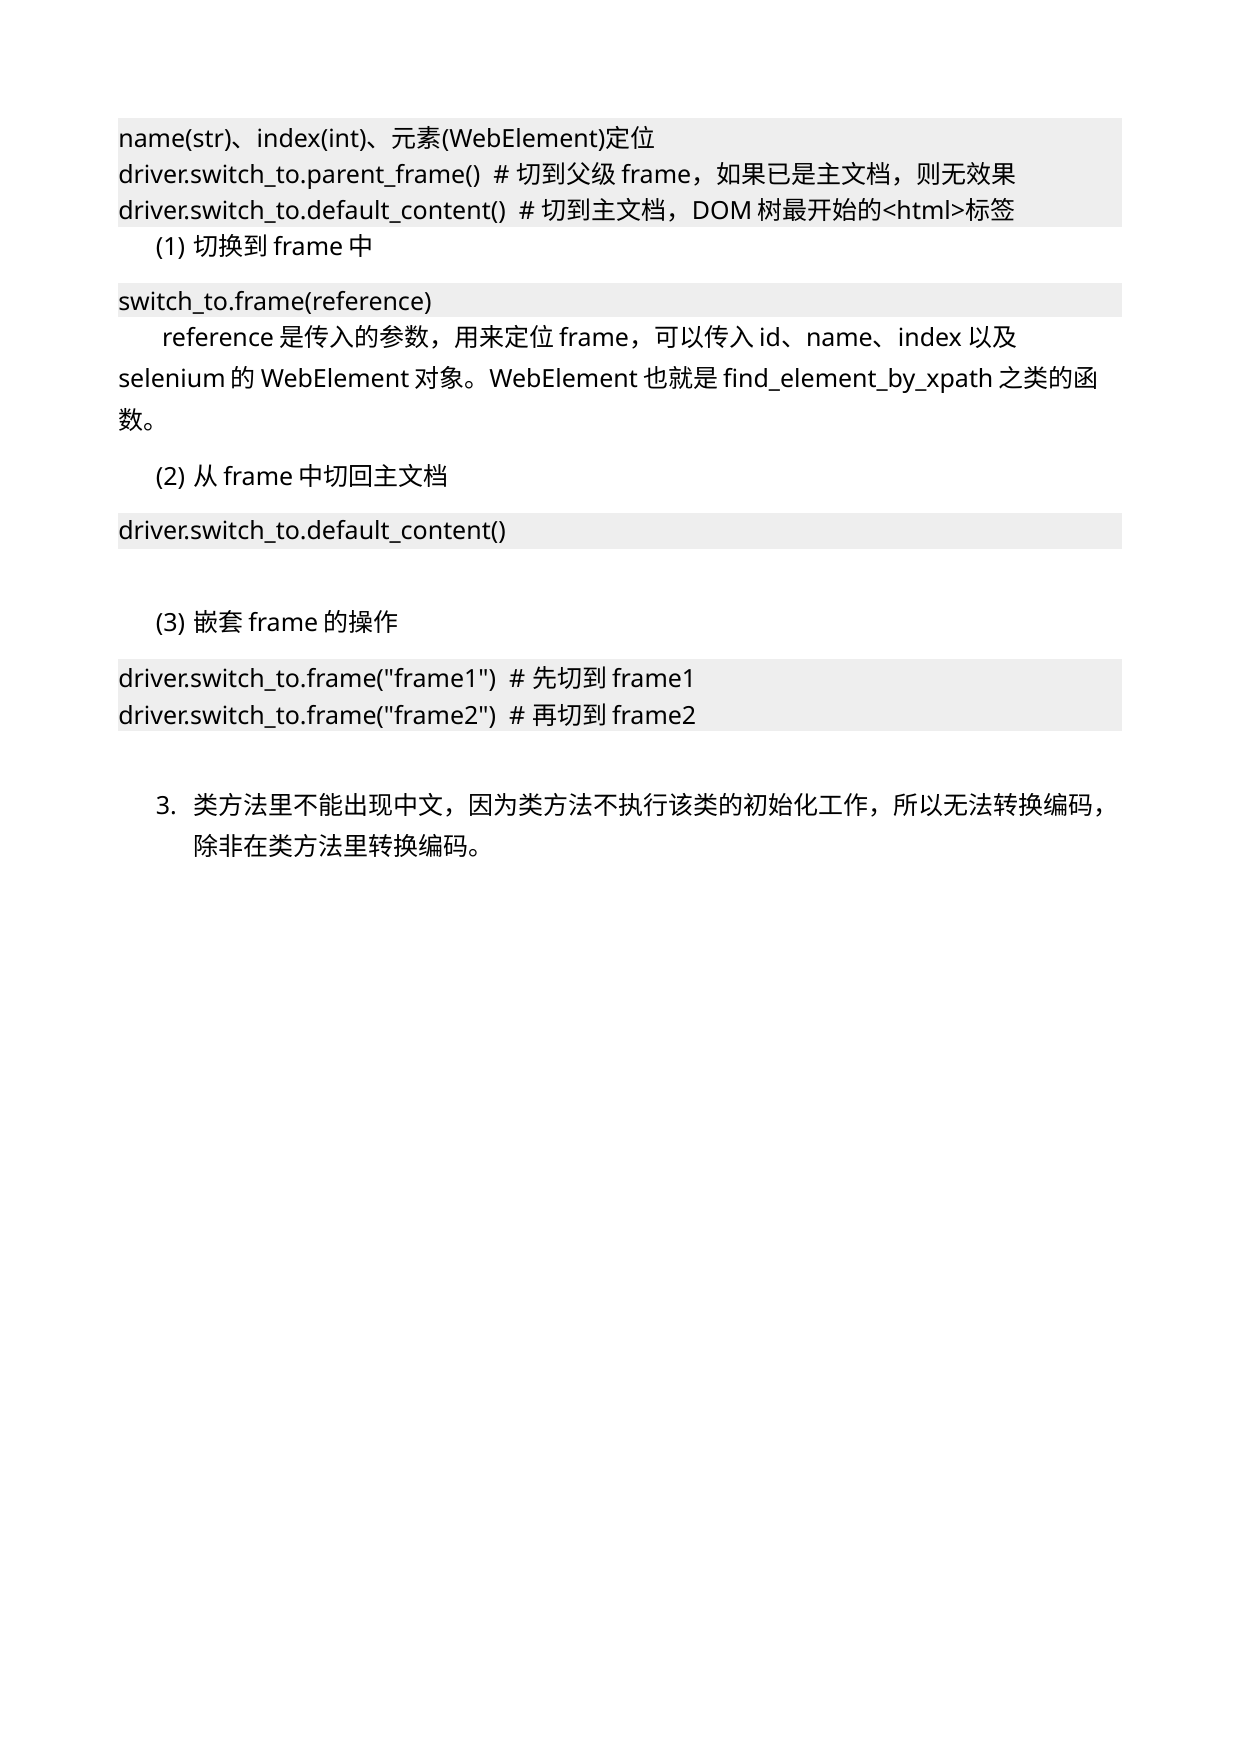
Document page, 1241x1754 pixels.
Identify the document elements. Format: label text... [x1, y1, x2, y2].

list 切换到frame中 [156, 227, 1122, 263]
list 类方法里不能出现中文，因为类方法不执行该类的初始化工作，所以无法转换编码，除非在类方法里转换编码。 [156, 785, 1122, 863]
table_header name(str)、index(int)、元素(WebElement)定位 driver.switch_to.parent_frame() # 切到父级frame，如果已是主文档，则无效果 driver.switch_to.default_content() # 切到主文档，DOM树最开始的<html>标签 [118, 118, 1122, 227]
table_header switch_to.frame(reference) [118, 283, 1122, 317]
table_header driver.switch_to.default_content() [118, 513, 1122, 549]
list 从frame中切回主文档 [156, 457, 1122, 493]
text reference是传入的参数，用来定位frame，可以传入id、name、index以及selenium的WebElement对象。WebElement也就是find_element_by_xpath之类的函数。 [118, 317, 1122, 437]
table_header driver.switch_to.frame("frame1") # 先切到frame1 driver.switch_to.frame("frame2") # 再切到frame2 [118, 659, 1122, 731]
list 嵌套frame的操作 [156, 603, 1122, 639]
